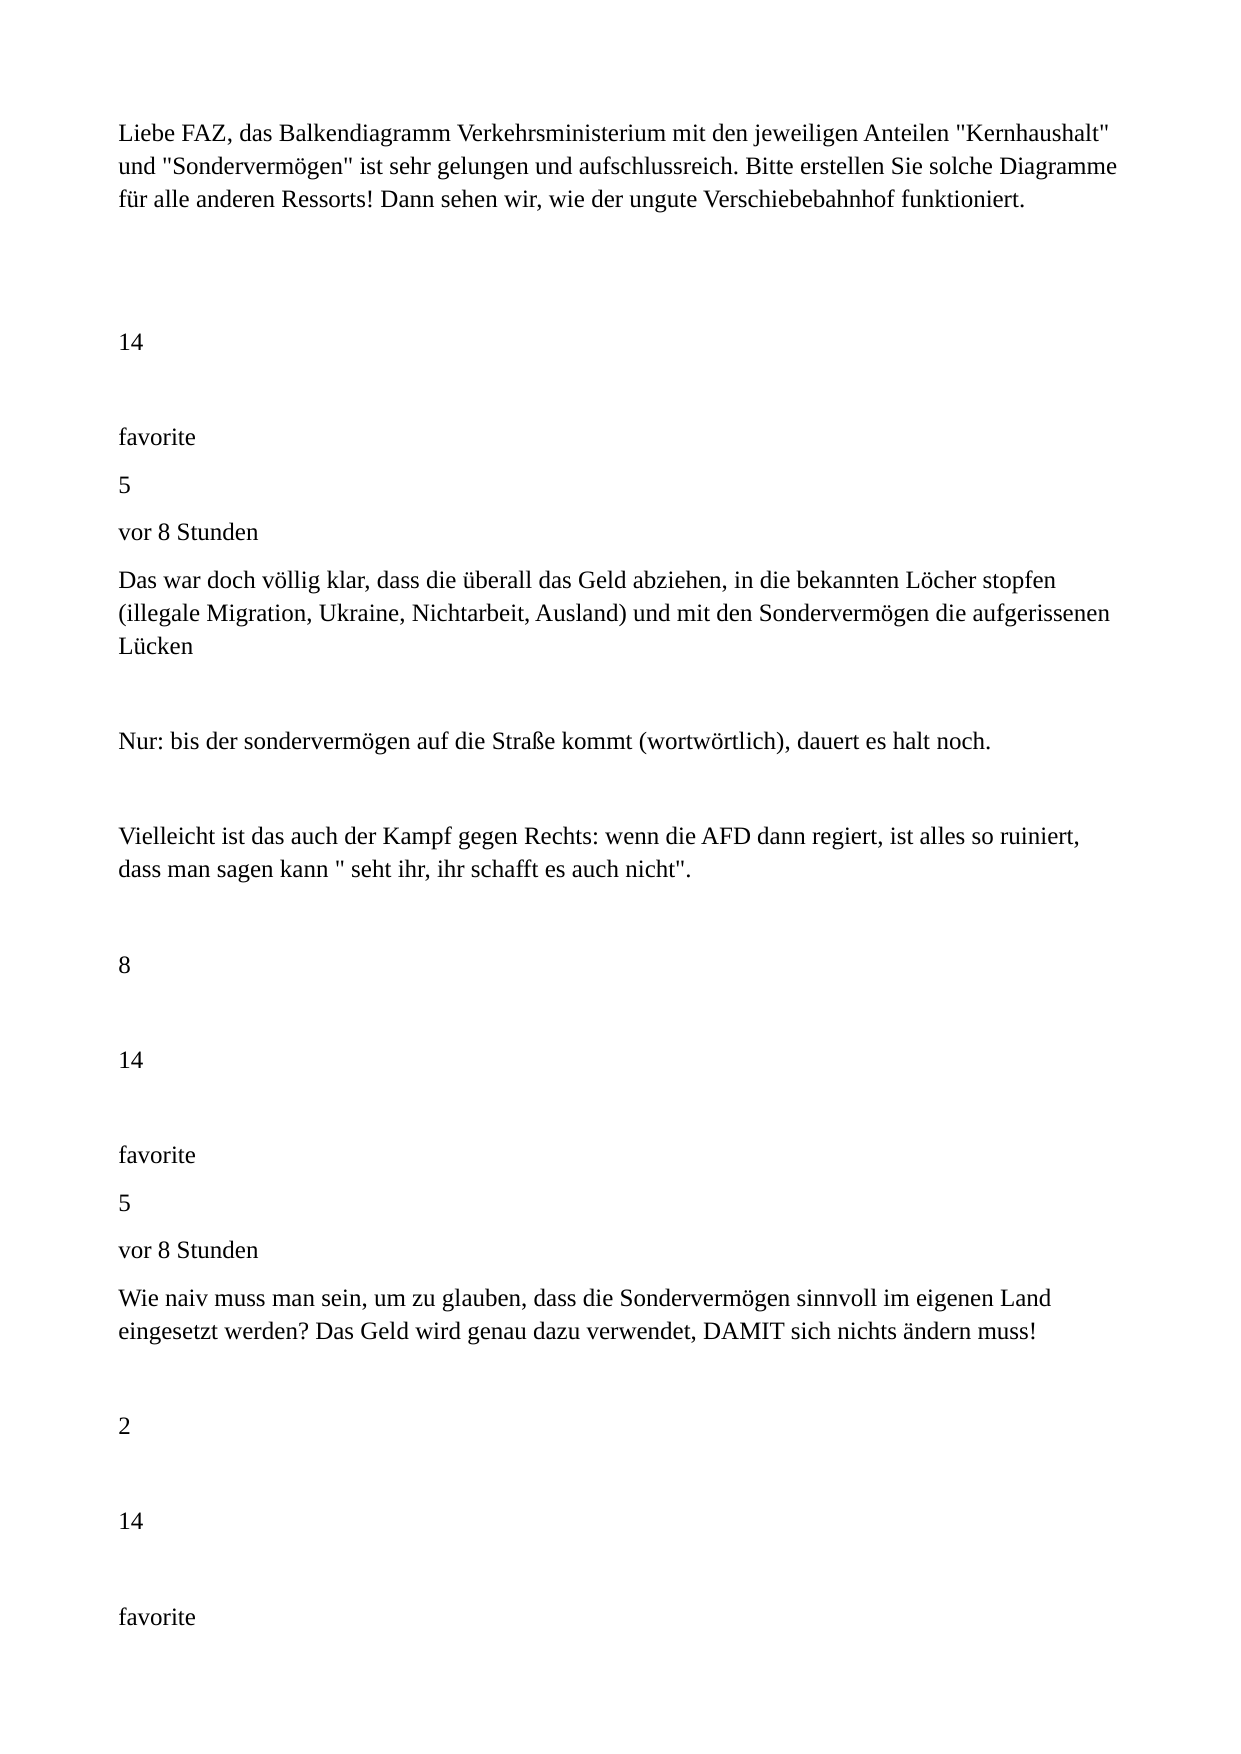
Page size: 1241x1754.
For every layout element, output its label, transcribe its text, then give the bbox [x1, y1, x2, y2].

text 5 [118, 470, 1122, 498]
text favorite [118, 1602, 1122, 1630]
text 14 [118, 1045, 1122, 1074]
text Das war doch völlig klar, dass die überall das Geld abziehen, in die bekannten Löcher stopfen (illegale Migration, Ukraine, Nichtarbeit, Ausland) und mit den Sondervermögen die aufgerissenen Lücken [118, 565, 1122, 660]
text 2 [118, 1411, 1122, 1440]
text Nur: bis der sondervermögen auf die Straße kommt (wortwörtlich), dauert es halt noch. [118, 726, 1122, 755]
text Vielleicht ist das auch der Kampf gegen Rechts: wenn die AFD dann regiert, ist alles so ruiniert, dass man sagen kann " seht ihr, ihr schafft es auch nicht". [118, 821, 1122, 883]
text favorite [118, 1140, 1122, 1169]
text 14 [118, 1506, 1122, 1535]
text vor 8 Stunden [118, 517, 1122, 546]
text vor 8 Stunden [118, 1235, 1122, 1264]
text 8 [118, 950, 1122, 978]
text favorite [118, 422, 1122, 451]
text Liebe FAZ, das Balkendiagramm Verkehrsministerium mit den jeweiligen Anteilen "Kernhaushalt" und "Sondervermögen" ist sehr gelungen und aufschlussreich. Bitte erstellen Sie solche Diagramme für alle anderen Ressorts! Dann sehen wir, wie der ungute Verschiebebahnhof funktioniert. [118, 118, 1122, 213]
text Wie naiv muss man sein, um zu glauben, dass die Sondervermögen sinnvoll im eigenen Land eingesetzt werden? Das Geld wird genau dazu verwendet, DAMIT sich nichts ändern muss! [118, 1283, 1122, 1345]
text 5 [118, 1188, 1122, 1216]
text 14 [118, 327, 1122, 356]
